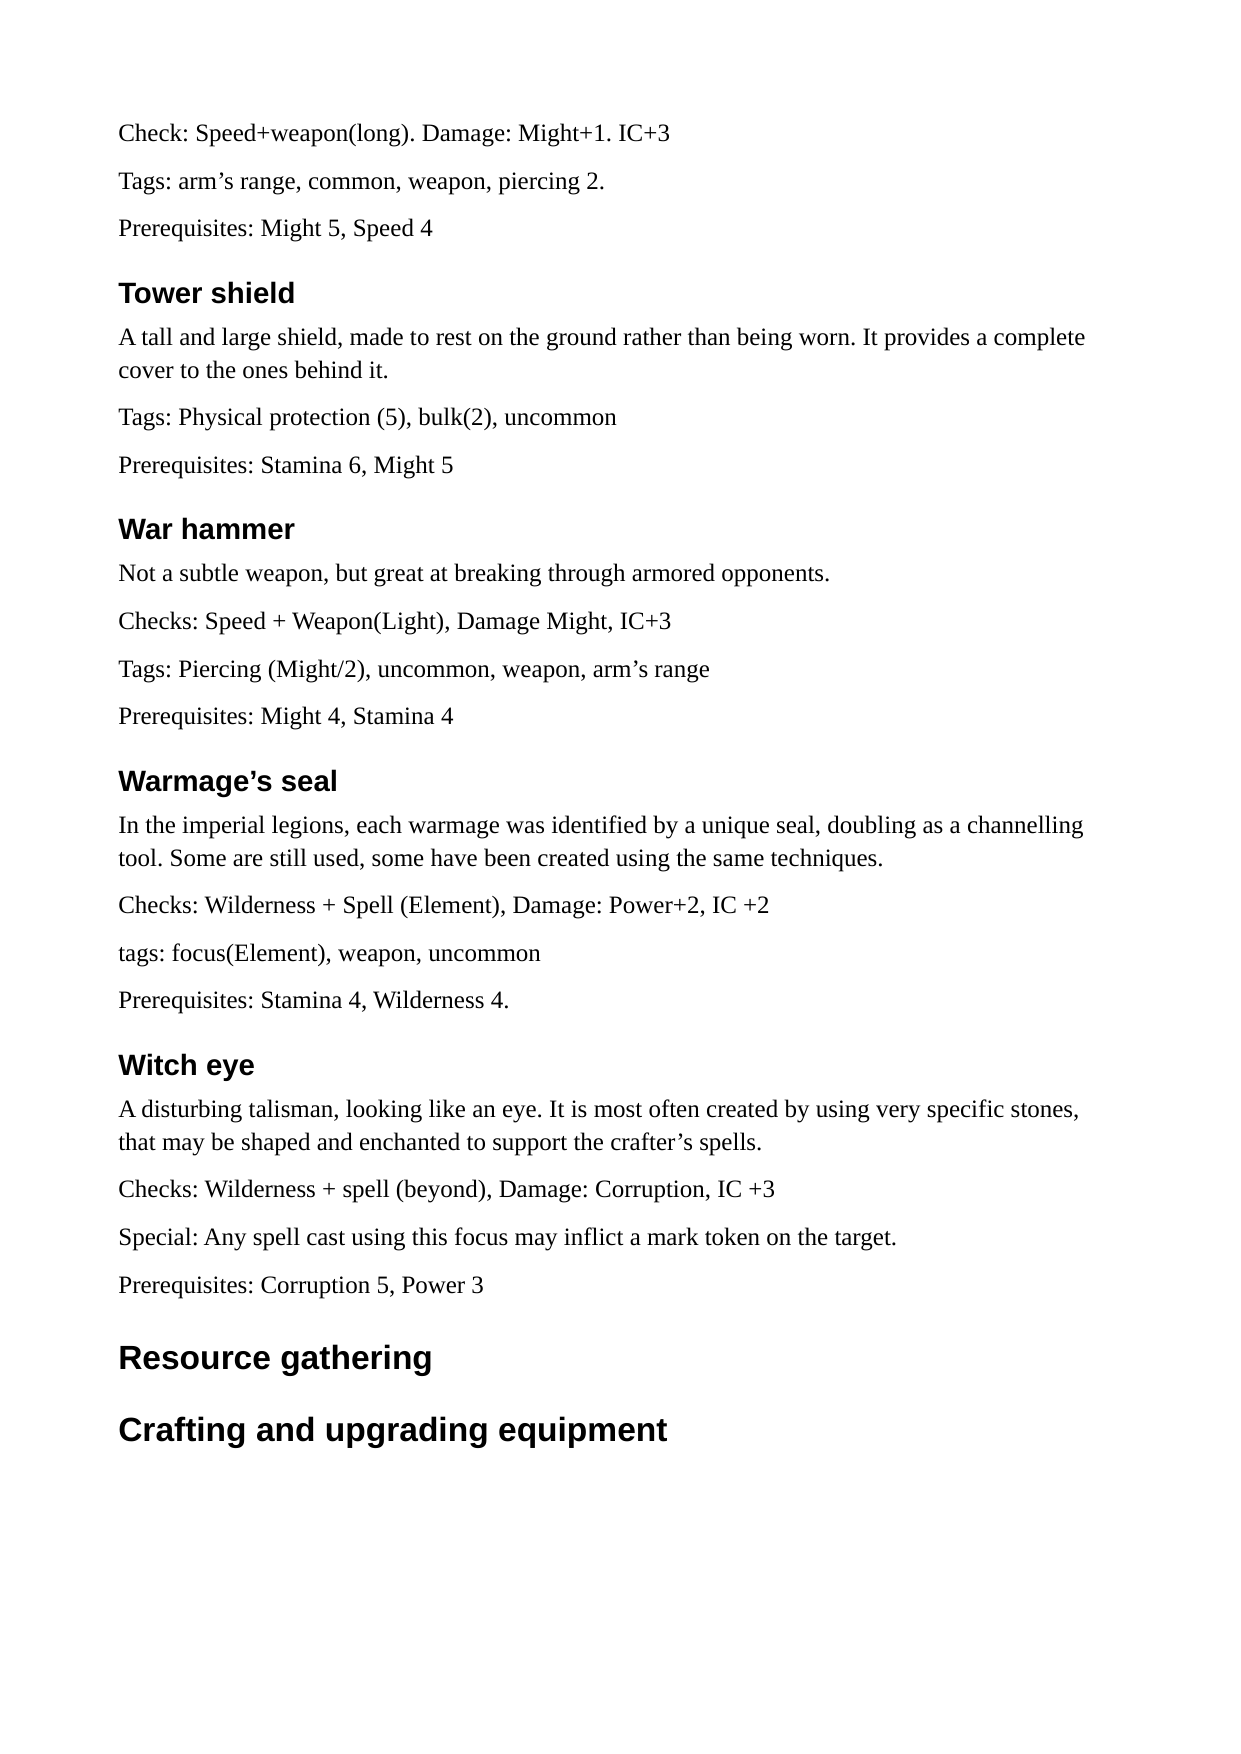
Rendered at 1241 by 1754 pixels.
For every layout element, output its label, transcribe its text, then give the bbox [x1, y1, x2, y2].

subtitle Tower shield [118, 276, 1122, 309]
text Check: Speed+weapon(long). Damage: Might+1. IC+3 [118, 118, 1122, 147]
text Prerequisites: Might 5, Speed 4 [118, 213, 1122, 242]
text Tags: Piercing (Might/2), uncommon, weapon, arm’s range [118, 654, 1122, 682]
text Prerequisites: Corruption 5, Power 3 [118, 1270, 1122, 1298]
text tags: focus(Element), weapon, uncommon [118, 938, 1122, 967]
text Tags: Physical protection (5), bulk(2), uncommon [118, 402, 1122, 431]
subtitle Crafting and upgrading equipment [118, 1410, 1122, 1449]
text Prerequisites: Stamina 4, Wilderness 4. [118, 986, 1122, 1014]
text A tall and large shield, made to rest on the ground rather than being worn. It provides a complete cover to the ones behind it. [118, 322, 1122, 383]
text Tags: arm’s range, common, weapon, piercing 2. [118, 166, 1122, 194]
text Prerequisites: Stamina 6, Might 5 [118, 450, 1122, 479]
subtitle Witch eye [118, 1048, 1122, 1081]
text Not a subtle weapon, but great at breaking through armored opponents. [118, 558, 1122, 587]
subtitle War hammer [118, 512, 1122, 546]
text Checks: Wilderness + spell (beyond), Damage: Corruption, IC +3 [118, 1174, 1122, 1203]
text Checks: Wilderness + Spell (Element), Damage: Power+2, IC +2 [118, 890, 1122, 919]
subtitle Warmage’s seal [118, 763, 1122, 797]
text Prerequisites: Might 4, Stamina 4 [118, 701, 1122, 730]
subtitle Resource gathering [118, 1338, 1122, 1377]
text In the imperial legions, each warmage was identified by a unique seal, doubling as a channelling tool. Some are still used, some have been created using the same techniques. [118, 810, 1122, 871]
text Checks: Speed + Weapon(Light), Damage Might, IC+3 [118, 606, 1122, 635]
text Special: Any spell cast using this focus may inflict a mark token on the target. [118, 1222, 1122, 1251]
text A disturbing talisman, looking like an eye. It is most often created by using very specific stones, that may be shaped and enchanted to support the crafter’s spells. [118, 1094, 1122, 1156]
